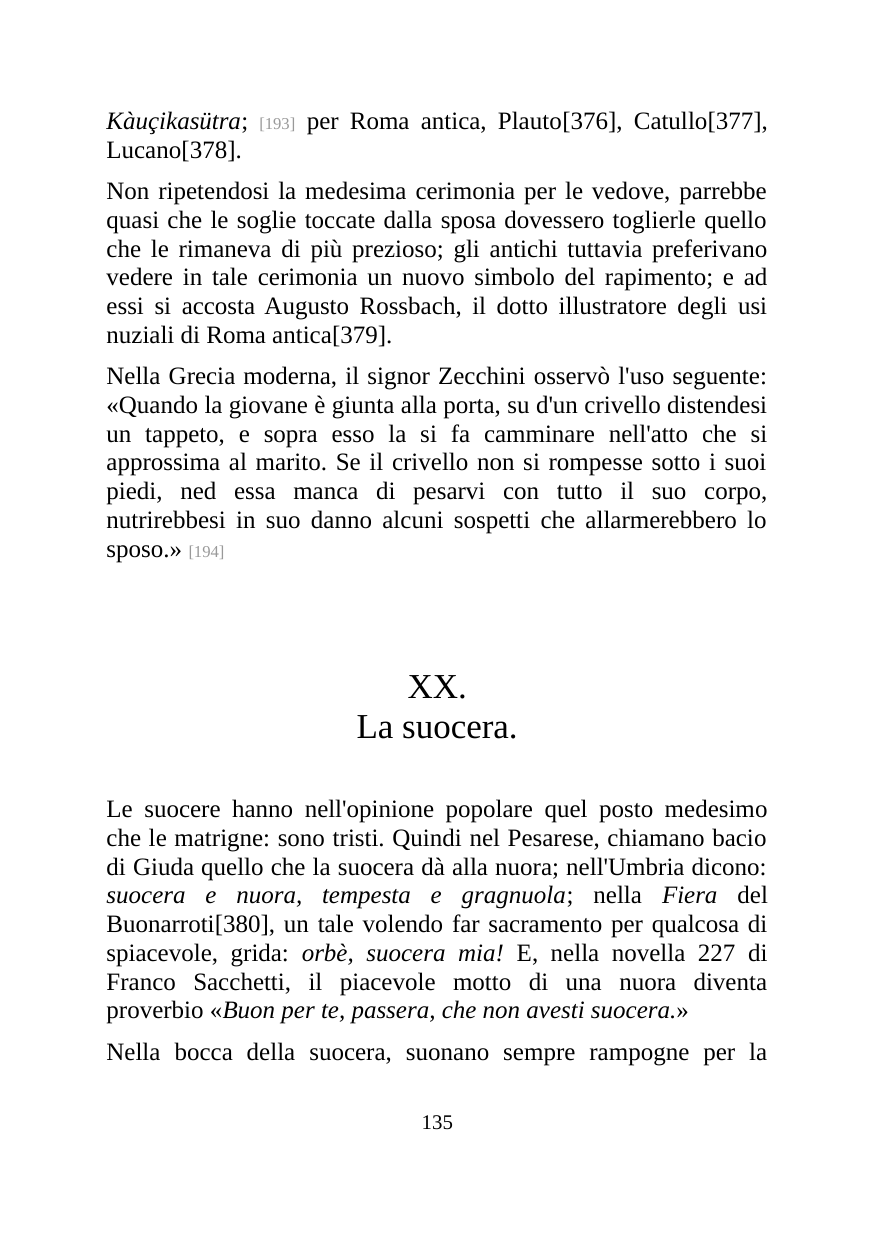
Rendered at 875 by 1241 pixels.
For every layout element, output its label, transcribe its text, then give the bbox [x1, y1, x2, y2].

text Non ripetendosi la medesima cerimonia per le vedove, parrebbe quasi che le soglie toccate dalla sposa dovessero toglierle quello che le rimaneva di più prezioso; gli antichi tuttavia preferivano vedere in tale cerimonia un nuovo simbolo del rapimento; e ad essi si accosta Augusto Rossbach, il dotto illustratore degli usi nuziali di Roma antica[379]. [106, 176, 768, 349]
text Le suocere hanno nell'opinione popolare quel posto medesimo che le matrigne: sono tristi. Quindi nel Pesarese, chiamano bacio di Giuda quello che la suocera dà alla nuora; nell'Umbria dicono: suocera e nuora, tempesta e gragnuola; nella Fiera del Buonarroti[380], un tale volendo far sacramento per qualcosa di spiacevole, grida: orbè, suocera mia! E, nella novella 227 di Franco Sacchetti, il piacevole motto di una nuora diventa proverbio «Buon per te, passera, che non avesti suocera.» [106, 794, 768, 1024]
text Nella Grecia moderna, il signor Zecchini osservò l'uso seguente: «Quando la giovane è giunta alla porta, su d'un crivello distendesi un tappeto, e sopra esso la si fa camminare nell'atto che si approssima al marito. Se il crivello non si rompesse sotto i suoi piedi, ned essa manca di pesarvi con tutto il suo corpo, nutrirebbesi in suo danno alcuni sospetti che allarmerebbero lo sposo.» [194] [106, 361, 768, 562]
subtitle XX. La suocera. [106, 666, 768, 746]
text Nella bocca della suocera, suonano sempre rampogne per la [106, 1037, 768, 1065]
text Kàuçikasütra; [193] per Roma antica, Plauto[376], Catullo[377], Lucano[378]. [106, 106, 768, 164]
